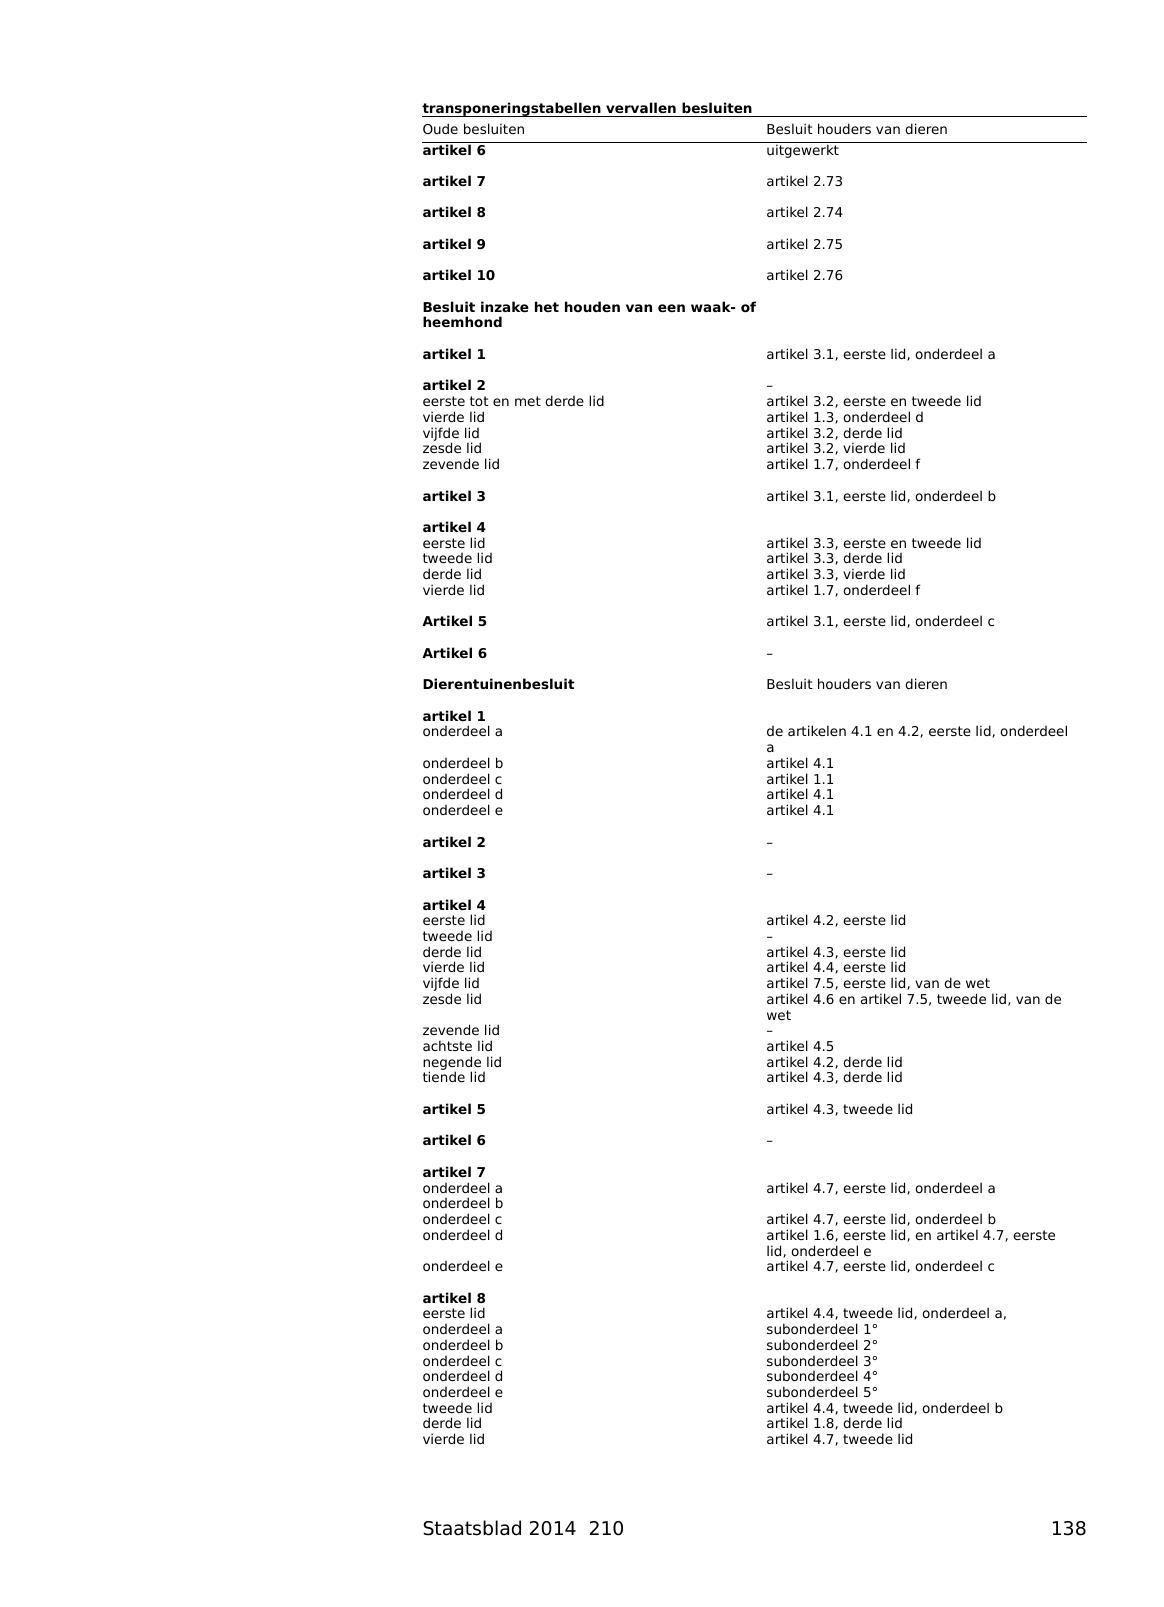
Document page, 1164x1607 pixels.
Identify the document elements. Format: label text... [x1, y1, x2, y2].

table_cell artikel 2.74 [760, 205, 1087, 221]
table_cell artikel 4.3, eerste lid [760, 945, 1087, 960]
table_cell artikel 2.73 [760, 174, 1087, 189]
table_cell artikel 4.2, derde lid [760, 1055, 1087, 1070]
table_cell artikel 2 [422, 834, 760, 850]
table_cell artikel 4.1 [760, 803, 1087, 819]
table_cell zesde lid [422, 441, 760, 457]
table_cell [760, 158, 1087, 174]
table_cell vijfde lid [422, 976, 760, 992]
table_cell artikel 4.1 [760, 756, 1087, 771]
table_cell [760, 504, 1087, 520]
table_cell [760, 363, 1087, 378]
table_cell artikel 1.8, derde lid [760, 1416, 1087, 1432]
table_cell Artikel 5 [422, 614, 760, 630]
table_cell artikel 2.76 [760, 268, 1087, 284]
table_cell artikel 3.3, vierde lid [760, 567, 1087, 583]
table_cell tweede lid [422, 929, 760, 944]
table_cell artikel 4.7, tweede lid [760, 1432, 1087, 1448]
table_cell artikel 4.3, derde lid [760, 1070, 1087, 1086]
table_cell [760, 1118, 1087, 1133]
table_cell artikel 4 [422, 897, 760, 913]
table_cell artikel 3 [422, 866, 760, 882]
table_cell Besluit houders van dieren [760, 117, 1087, 142]
table_cell artikel 7 [422, 174, 760, 189]
table_cell eerste tot en met derde lid [422, 394, 760, 410]
table_cell vierde lid [422, 410, 760, 425]
table_cell Artikel 6 [422, 646, 760, 661]
table_cell [760, 819, 1087, 834]
table_cell artikel 3.2, eerste en tweede lid [760, 394, 1087, 410]
table_cell artikel 4.1 [760, 787, 1087, 803]
table_cell [760, 300, 1087, 331]
table_cell tiende lid [422, 1070, 760, 1086]
table_cell onderdeel d [422, 1369, 760, 1385]
table_cell artikel 4.4, eerste lid [760, 960, 1087, 976]
table_cell [760, 221, 1087, 237]
table_cell artikel 1.7, onderdeel f [760, 457, 1087, 473]
table_cell artikel 4.3, tweede lid [760, 1102, 1087, 1117]
table_cell [422, 819, 760, 834]
table_cell [760, 599, 1087, 614]
table_cell [422, 1149, 760, 1165]
table_cell artikel 9 [422, 237, 760, 252]
table_cell tweede lid [422, 551, 760, 567]
table_cell – [760, 1023, 1087, 1039]
table_cell artikel 3.3, derde lid [760, 551, 1087, 567]
table_cell [760, 520, 1087, 536]
table_cell artikel 1 [422, 709, 760, 724]
table_cell artikel 1 [422, 347, 760, 362]
table_cell artikel 4.4, tweede lid, onderdeel b [760, 1401, 1087, 1416]
table_cell [422, 284, 760, 299]
table_cell artikel 2 [422, 378, 760, 394]
table_cell onderdeel d [422, 1228, 760, 1259]
table_cell onderdeel b [422, 1196, 760, 1212]
table_cell artikel 7.5, eerste lid, van de wet [760, 976, 1087, 992]
table_cell subonderdeel 2° [760, 1338, 1087, 1353]
table_cell [760, 331, 1087, 347]
table_cell [422, 882, 760, 897]
table_cell [760, 1149, 1087, 1165]
table_cell [422, 363, 760, 378]
table_header transponeringstabellen vervallen besluiten [422, 100, 1087, 116]
table_cell onderdeel e [422, 1385, 760, 1401]
table_cell – [760, 834, 1087, 850]
table_cell [422, 331, 760, 347]
table_cell artikel 1.6, eerste lid, en artikel 4.7, eerste lid, onderdeel e [760, 1228, 1087, 1259]
table_cell artikel 10 [422, 268, 760, 284]
table_cell [422, 473, 760, 488]
table_cell artikel 4.7, eerste lid, onderdeel b [760, 1212, 1087, 1228]
table_cell Besluit inzake het houden van een waak- of heemhond [422, 300, 760, 331]
table_cell [422, 1448, 760, 1463]
table_cell [760, 1448, 1087, 1463]
table_cell derde lid [422, 945, 760, 960]
table_cell achtste lid [422, 1039, 760, 1054]
table_cell artikel 3.1, eerste lid, onderdeel a [760, 347, 1087, 362]
table_cell onderdeel a [422, 1322, 760, 1338]
table_cell artikel 4.7, eerste lid, onderdeel c [760, 1259, 1087, 1275]
table_cell artikel 1.1 [760, 771, 1087, 787]
table_cell [760, 190, 1087, 205]
table_cell Oude besluiten [422, 117, 760, 142]
table_cell artikel 1.7, onderdeel f [760, 583, 1087, 598]
table_cell [760, 473, 1087, 488]
table_cell eerste lid [422, 913, 760, 929]
table_cell onderdeel e [422, 1259, 760, 1275]
table_cell [760, 1291, 1087, 1306]
table_cell artikel 8 [422, 205, 760, 221]
table_cell onderdeel c [422, 771, 760, 787]
table_cell [760, 1196, 1087, 1212]
table_cell Besluit houders van dieren [760, 677, 1087, 693]
table_cell artikel 8 [422, 1291, 760, 1306]
table_cell artikel 1.3, onderdeel d [760, 410, 1087, 425]
table_cell [760, 661, 1087, 677]
table_cell [760, 693, 1087, 708]
table_cell artikel 6 [422, 143, 760, 158]
table_cell vijfde lid [422, 425, 760, 441]
table_cell [422, 693, 760, 708]
table_cell artikel 4.4, tweede lid, onderdeel a, [760, 1306, 1087, 1322]
table_cell artikel 6 [422, 1133, 760, 1149]
table_cell [760, 850, 1087, 866]
table_cell – [760, 646, 1087, 661]
table_cell subonderdeel 4° [760, 1369, 1087, 1385]
table_cell onderdeel d [422, 787, 760, 803]
table_cell negende lid [422, 1055, 760, 1070]
table_cell onderdeel b [422, 1338, 760, 1353]
table_cell – [760, 1133, 1087, 1149]
table_cell – [760, 929, 1087, 944]
table_cell [422, 1118, 760, 1133]
table_cell [422, 630, 760, 646]
table_cell vierde lid [422, 960, 760, 976]
table_cell [422, 221, 760, 237]
table_cell [760, 1165, 1087, 1180]
table_cell vierde lid [422, 583, 760, 598]
table_cell onderdeel c [422, 1212, 760, 1228]
table_cell artikel 5 [422, 1102, 760, 1117]
table_cell [760, 1275, 1087, 1291]
table_cell [422, 504, 760, 520]
table_cell derde lid [422, 567, 760, 583]
table_cell de artikelen 4.1 en 4.2, eerste lid, onderdeel a [760, 724, 1087, 756]
table_cell artikel 2.75 [760, 237, 1087, 252]
table_cell [422, 1086, 760, 1102]
table_cell derde lid [422, 1416, 760, 1432]
table_cell artikel 3.3, eerste en tweede lid [760, 536, 1087, 551]
table_cell artikel 4.6 en artikel 7.5, tweede lid, van de wet [760, 992, 1087, 1023]
table_cell artikel 3.2, vierde lid [760, 441, 1087, 457]
table_cell artikel 4 [422, 520, 760, 536]
table_cell [422, 253, 760, 268]
table_cell uitgewerkt [760, 143, 1087, 158]
table_cell vierde lid [422, 1432, 760, 1448]
table_cell – [760, 378, 1087, 394]
table_cell [760, 897, 1087, 913]
table_cell artikel 3.1, eerste lid, onderdeel b [760, 488, 1087, 504]
table_cell onderdeel b [422, 756, 760, 771]
table_cell [760, 1086, 1087, 1102]
table_cell artikel 3.1, eerste lid, onderdeel c [760, 614, 1087, 630]
table_cell [422, 190, 760, 205]
table_cell artikel 7 [422, 1165, 760, 1180]
table_cell artikel 4.2, eerste lid [760, 913, 1087, 929]
table_cell eerste lid [422, 1306, 760, 1322]
table_cell artikel 3 [422, 488, 760, 504]
table_cell zevende lid [422, 1023, 760, 1039]
table_cell [760, 709, 1087, 724]
table_cell [760, 882, 1087, 897]
table_cell onderdeel a [422, 724, 760, 756]
table_cell [422, 599, 760, 614]
table_cell artikel 4.5 [760, 1039, 1087, 1054]
table_cell onderdeel c [422, 1354, 760, 1369]
table_cell tweede lid [422, 1401, 760, 1416]
table_cell zevende lid [422, 457, 760, 473]
table_cell zesde lid [422, 992, 760, 1023]
table_cell Dierentuinenbesluit [422, 677, 760, 693]
table_cell [422, 850, 760, 866]
table_cell [422, 158, 760, 174]
table_cell artikel 3.2, derde lid [760, 425, 1087, 441]
table_cell subonderdeel 3° [760, 1354, 1087, 1369]
table_cell – [760, 866, 1087, 882]
table_cell [422, 661, 760, 677]
table_cell artikel 4.7, eerste lid, onderdeel a [760, 1180, 1087, 1196]
table_cell onderdeel a [422, 1180, 760, 1196]
table_cell [760, 284, 1087, 299]
table_cell [422, 1275, 760, 1291]
table_cell onderdeel e [422, 803, 760, 819]
table_cell subonderdeel 5° [760, 1385, 1087, 1401]
table_cell subonderdeel 1° [760, 1322, 1087, 1338]
table_cell [760, 630, 1087, 646]
table_cell [760, 253, 1087, 268]
table_cell eerste lid [422, 536, 760, 551]
